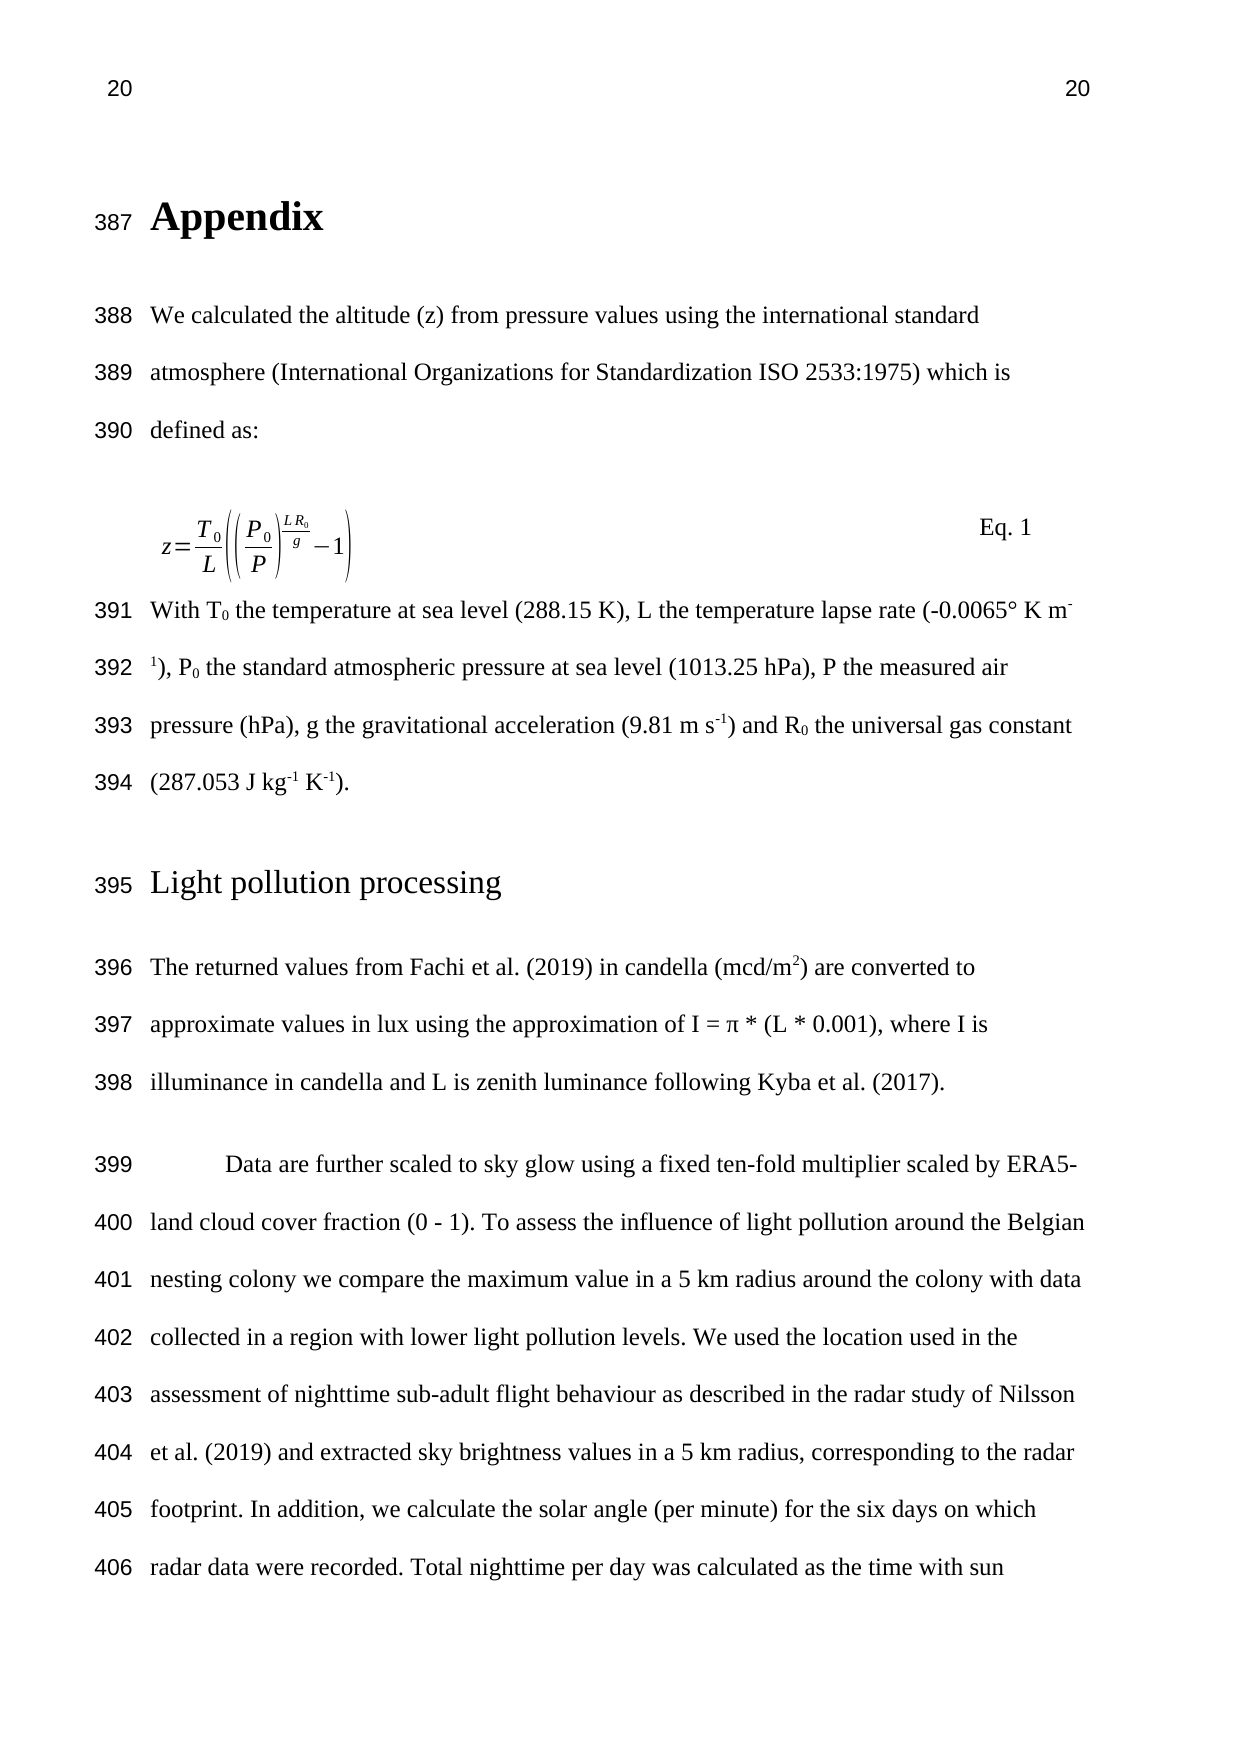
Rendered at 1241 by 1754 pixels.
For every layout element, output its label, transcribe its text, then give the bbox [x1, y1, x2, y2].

subtitle Light pollution processing [150, 862, 1090, 901]
text The returned values from Fachi et al. (2019) in candella (mcd/m2) are converted to approximate values in lux using the approximation of I = π * (L * 0.001), where I is illuminance in candella and L is zenith luminance following Kyba et al. (2017). [150, 952, 1090, 1095]
table_header [150, 473, 969, 595]
text With T0 the temperature at sea level (288.15 K), L the temperature lapse rate (-0.0065° K m-1), P0 the standard atmospheric pressure at sea level (1013.25 hPa), P the measured air pressure (hPa), g the gravitational acceleration (9.81 m s-1) and R0 the universal gas constant (287.053 J kg-1 K-1). [150, 595, 1090, 796]
text We calculated the altitude (z) from pressure values using the international standard atmosphere (International Organizations for Standardization ISO 2533:1975) which is defined as: [150, 300, 1090, 444]
subtitle Appendix [150, 192, 1090, 239]
table_header Eq. 1 [969, 473, 1087, 595]
text Data are further scaled to sky glow using a fixed ten-fold multiplier scaled by ERA5-land cloud cover fraction (0 - 1). To assess the influence of light pollution around the Belgian nesting colony we compare the maximum value in a 5 km radius around the colony with data collected in a region with lower light pollution levels. We used the location used in the assessment of nighttime sub-adult flight behaviour as described in the radar study of Nilsson et al. (2019) and extracted sky brightness values in a 5 km radius, corresponding to the radar footprint. In addition, we calculate the solar angle (per minute) for the six days on which radar data were recorded. Total nighttime per day was calculated as the time with sun [150, 1149, 1090, 1580]
